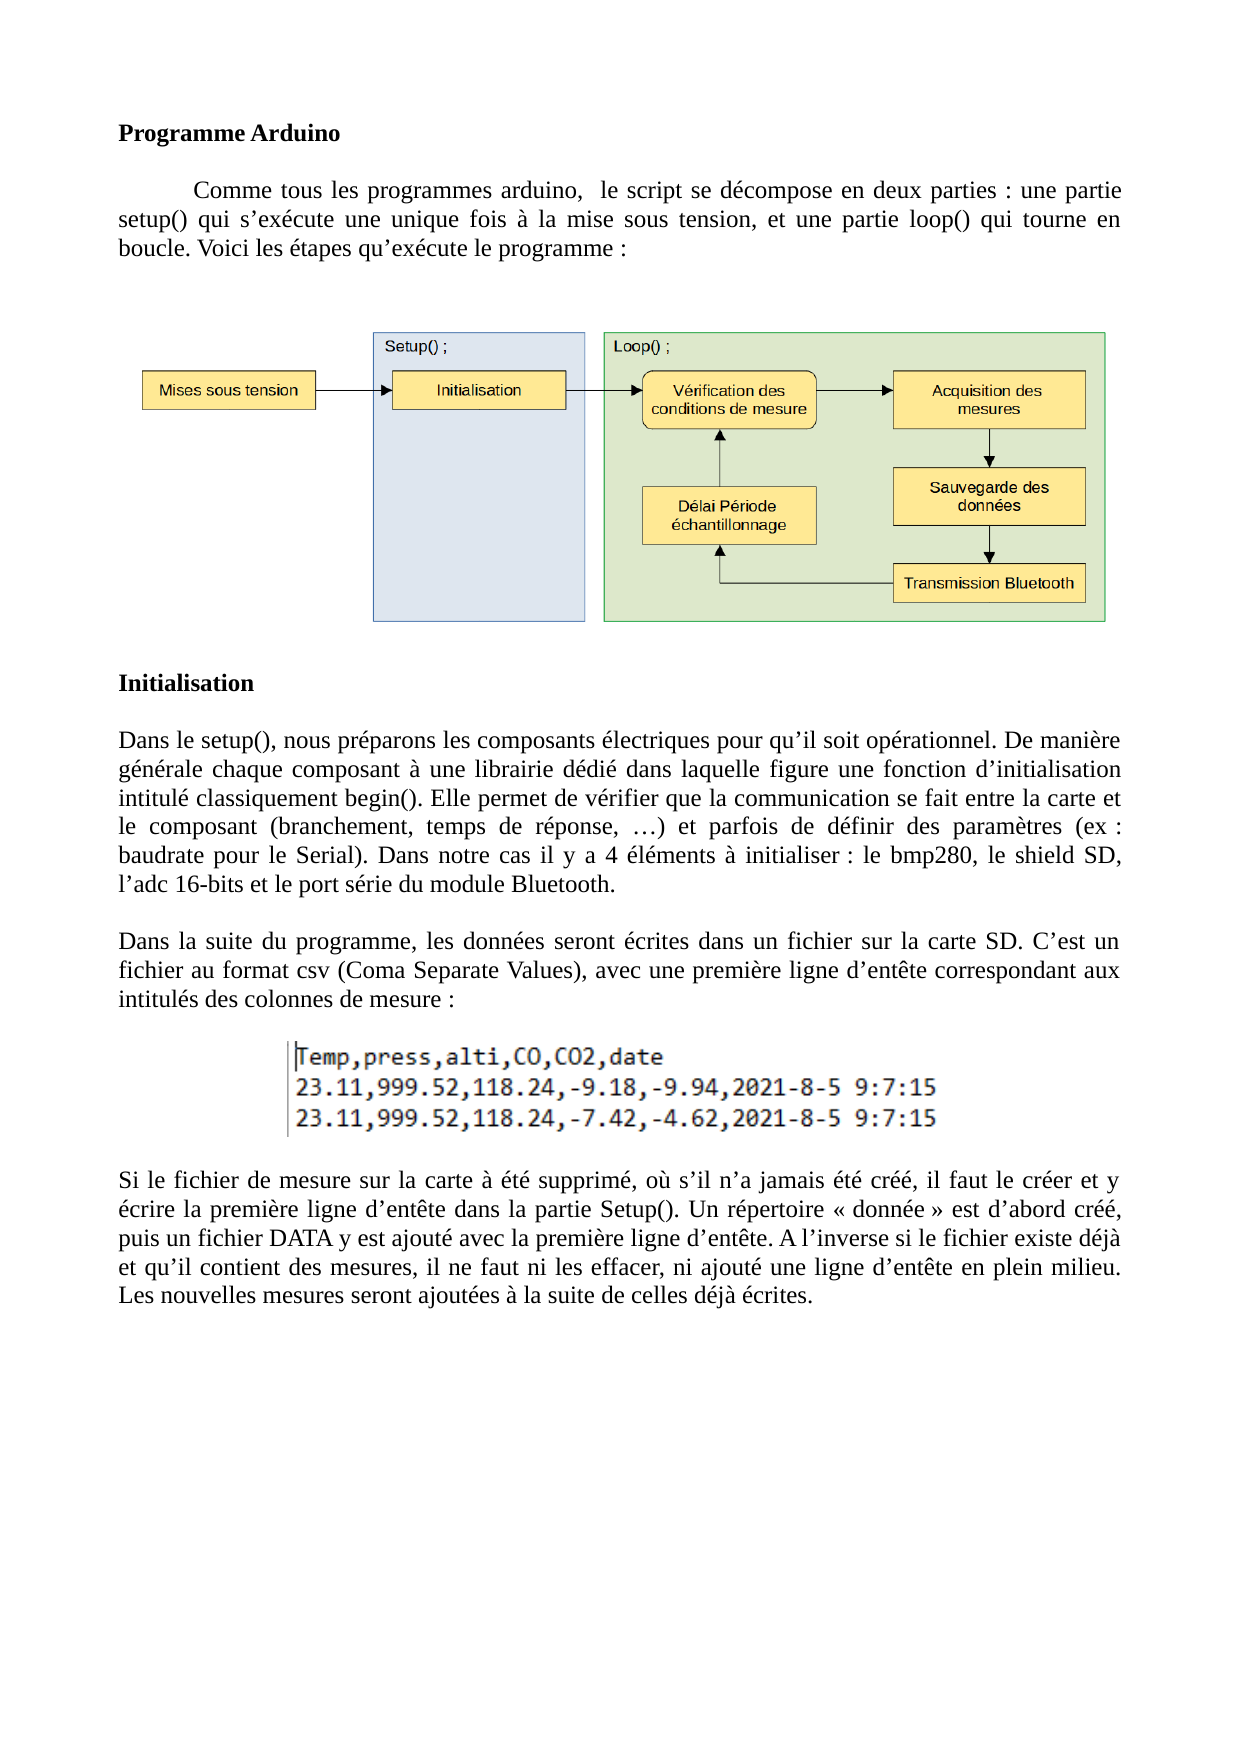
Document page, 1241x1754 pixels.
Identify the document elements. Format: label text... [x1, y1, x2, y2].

text Initialisation [118, 668, 1122, 696]
text Comme tous les programmes arduino, le script se décompose en deux parties : une partie setup() qui s’exécute une unique fois à la mise sous tension, et une partie loop() qui tourne en boucle. Voici les étapes qu’exécute le programme : [118, 176, 1122, 262]
text Programme Arduino [118, 118, 1122, 147]
text Si le fichier de mesure sur la carte à été supprimé, où s’il n’a jamais été créé, il faut le créer et y écrire la première ligne d’entête dans la partie Setup(). Un répertoire « donnée » est d’abord créé, puis un fichier DATA y est ajouté avec la première ligne d’entête. A l’inverse si le fichier existe déjà et qu’il contient des mesures, il ne faut ni les effacer, ni ajouté une ligne d’entête en plein milieu. Les nouvelles mesures seront ajoutées à la suite de celles déjà écrites. [118, 1166, 1122, 1309]
text Dans le setup(), nous préparons les composants électriques pour qu’il soit opérationnel. De manière générale chaque composant à une librairie dédié dans laquelle figure une fonction d’initialisation intitulé classiquement begin(). Elle permet de vérifier que la communication se fait entre la carte et le composant (branchement, temps de réponse, …) et parfois de définir des paramètres (ex : baudrate pour le Serial). Dans notre cas il y a 4 éléments à initialiser : le bmp280, le shield SD, l’adc 16-bits et le port série du module Bluetooth. [118, 725, 1122, 898]
text Dans la suite du programme, les données seront écrites dans un fichier sur la carte SD. C’est un fichier au format csv (Coma Separate Values), avec une première ligne d’entête correspondant aux intitulés des colonnes de mesure : [118, 926, 1122, 1013]
